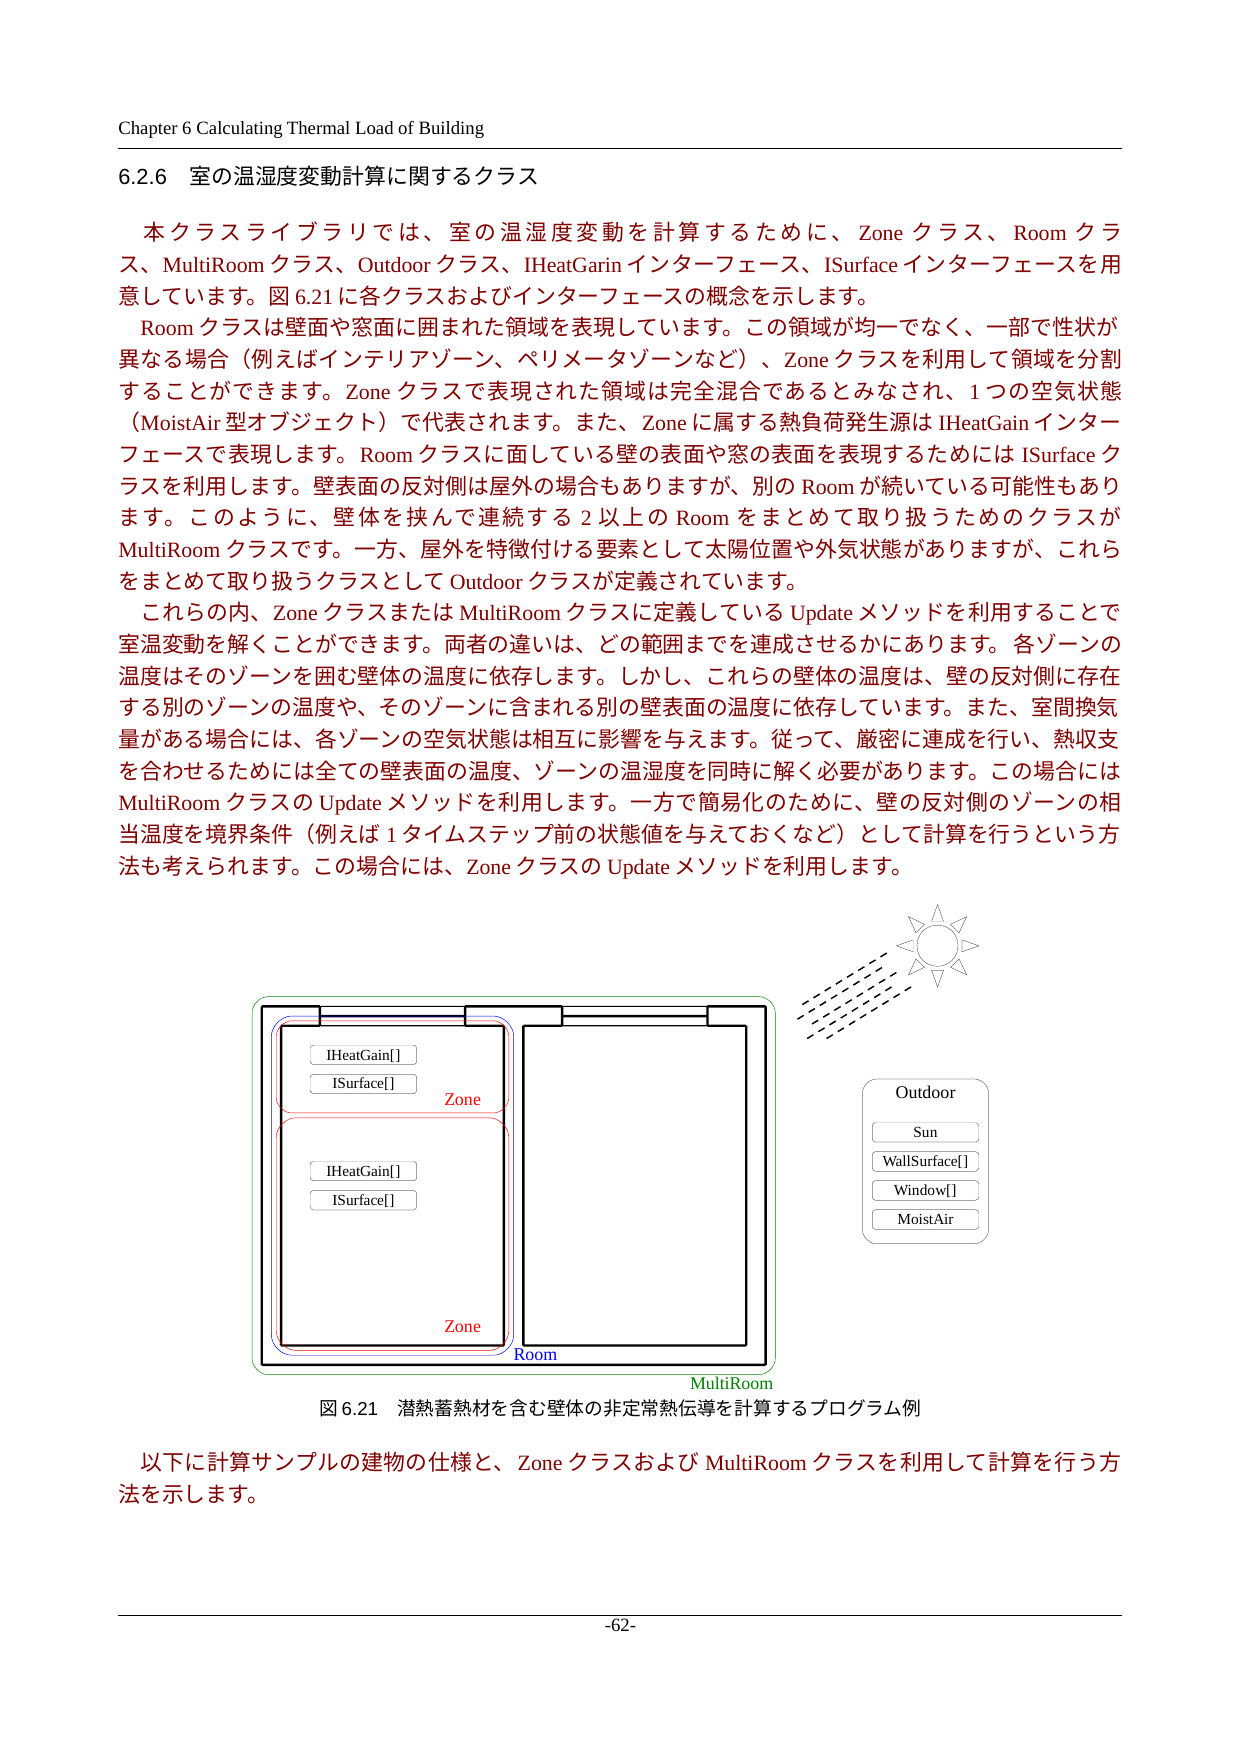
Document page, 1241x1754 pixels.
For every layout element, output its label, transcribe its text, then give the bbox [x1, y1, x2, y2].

text Roomクラスは壁面や窓面に囲まれた領域を表現しています。この領域が均一でなく、一部で性状が異なる場合（例えばインテリアゾーン、ペリメータゾーンなど）、Zoneクラスを利用して領域を分割することができます。Zoneクラスで表現された領域は完全混合であるとみなされ、1つの空気状態（MoistAir型オブジェクト）で代表されます。また、Zoneに属する熱負荷発生源はIHeatGainインターフェースで表現します。Roomクラスに面している壁の表面や窓の表面を表現するためにはISurfaceクラスを利用します。壁表面の反対側は屋外の場合もありますが、別のRoomが続いている可能性もあります。このように、壁体を挟んで連続する2以上のRoomをまとめて取り扱うためのクラスがMultiRoomクラスです。一方、屋外を特徴付ける要素として太陽位置や外気状態がありますが、これらをまとめて取り扱うクラスとしてOutdoorクラスが定義されています。 [118, 310, 1122, 595]
text 本クラスライブラリでは、室の温湿度変動を計算するために、Zoneクラス、Roomクラス、MultiRoomクラス、Outdoorクラス、IHeatGarinインターフェース、ISurfaceインターフェースを用意しています。図6.21に各クラスおよびインターフェースの概念を示します。 [118, 215, 1122, 310]
subtitle 室の温湿度変動計算に関するクラス [118, 159, 1122, 191]
text 図6.21 潜熱蓄熱材を含む壁体の非定常熱伝導を計算するプログラム例 [118, 904, 1122, 1421]
text これらの内、ZoneクラスまたはMultiRoomクラスに定義しているUpdateメソッドを利用することで室温変動を解くことができます。両者の違いは、どの範囲までを連成させるかにあります。各ゾーンの温度はそのゾーンを囲む壁体の温度に依存します。しかし、これらの壁体の温度は、壁の反対側に存在する別のゾーンの温度や、そのゾーンに含まれる別の壁表面の温度に依存しています。また、室間換気量がある場合には、各ゾーンの空気状態は相互に影響を与えます。従って、厳密に連成を行い、熱収支を合わせるためには全ての壁表面の温度、ゾーンの温湿度を同時に解く必要があります。この場合にはMultiRoomクラスのUpdateメソッドを利用します。一方で簡易化のために、壁の反対側のゾーンの相当温度を境界条件（例えば1タイムステップ前の状態値を与えておくなど）として計算を行うという方法も考えられます。この場合には、ZoneクラスのUpdateメソッドを利用します。 [118, 595, 1122, 880]
text 以下に計算サンプルの建物の仕様と、ZoneクラスおよびMultiRoomクラスを利用して計算を行う方法を示します。 [118, 1445, 1122, 1508]
